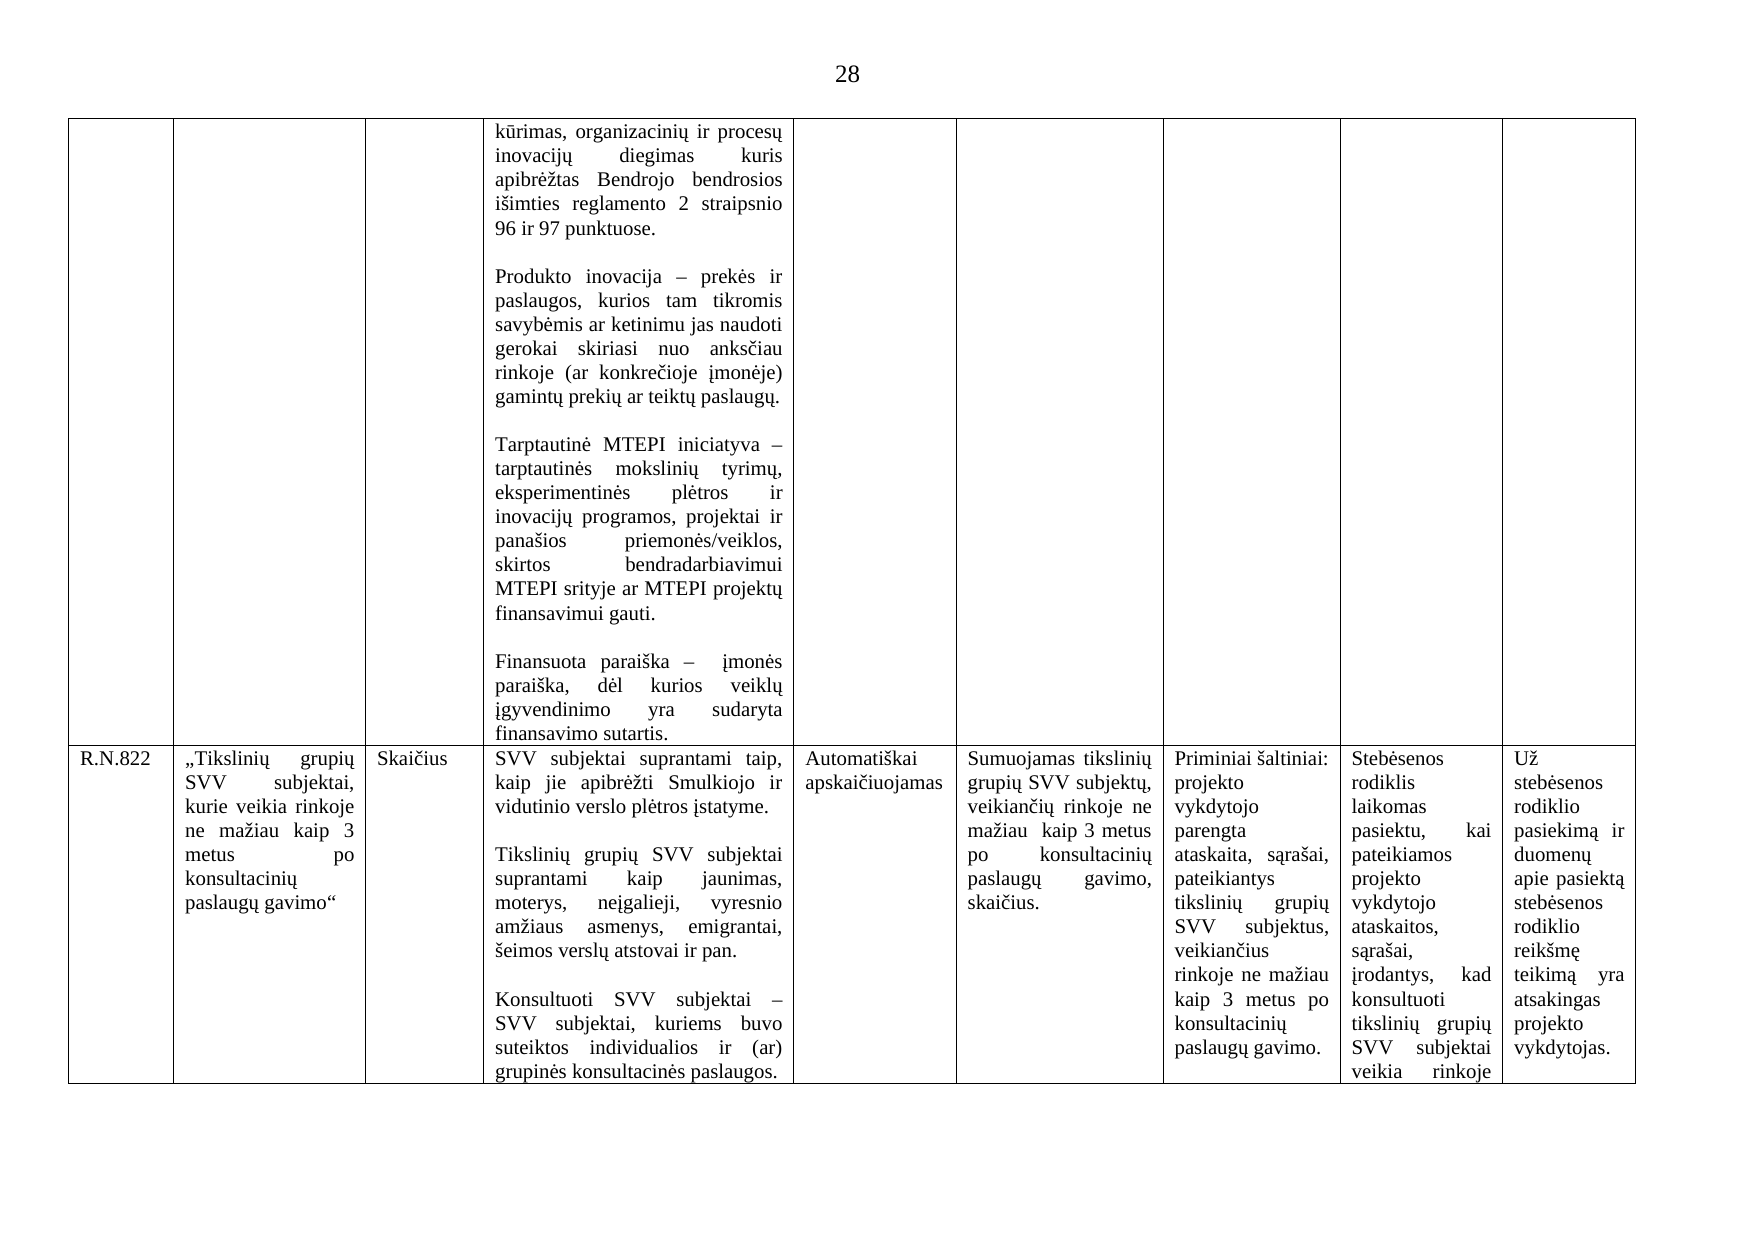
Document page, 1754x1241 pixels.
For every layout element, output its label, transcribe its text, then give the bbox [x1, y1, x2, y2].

table_cell SVV subjektai suprantami taip, kaip jie apibrėžti Smulkiojo ir vidutinio verslo plėtros įstatyme. Tikslinių grupių SVV subjektai suprantami kaip jaunimas, moterys, neįgalieji, vyresnio amžiaus asmenys, emigrantai, šeimos verslų atstovai ir pan. Konsultuoti SVV subjektai – SVV subjektai, kuriems buvo suteiktos individualios ir (ar) grupinės konsultacinės paslaugos. [484, 746, 793, 1083]
table_cell [794, 119, 956, 745]
table_cell [174, 119, 365, 745]
table_cell Sumuojamas tikslinių grupių SVV subjektų, veikiančių rinkoje ne mažiau kaip 3 metus po konsultacinių paslaugų gavimo, skaičius. [957, 746, 1163, 1083]
table_cell Priminiai šaltiniai: projekto vykdytojo parengta ataskaita, sąrašai, pateikiantys tikslinių grupių SVV subjektus, veikiančius rinkoje ne mažiau kaip 3 metus po konsultacinių paslaugų gavimo. [1164, 746, 1340, 1083]
table_cell [1341, 119, 1502, 745]
table_cell Už stebėsenos rodiklio pasiekimą ir duomenų apie pasiektą stebėsenos rodiklio reikšmę teikimą yra atsakingas projekto vykdytojas. [1503, 746, 1635, 1083]
table_cell [1164, 119, 1340, 745]
table_cell [1503, 119, 1635, 745]
table_cell [69, 119, 173, 745]
table_cell [957, 119, 1163, 745]
table_cell Automatiškai apskaičiuojamas [794, 746, 956, 1083]
table_cell „Tikslinių grupių SVV subjektai, kurie veikia rinkoje ne mažiau kaip 3 metus po konsultacinių paslaugų gavimo“ [174, 746, 365, 1083]
table_cell Stebėsenos rodiklis laikomas pasiektu, kai pateikiamos projekto vykdytojo ataskaitos, sąrašai, įrodantys, kad konsultuoti tikslinių grupių SVV subjektai veikia rinkoje [1341, 746, 1502, 1083]
table_cell [366, 119, 483, 745]
table_cell kūrimas, organizacinių ir procesų inovacijų diegimas kuris apibrėžtas Bendrojo bendrosios išimties reglamento 2 straipsnio 96 ir 97 punktuose. Produkto inovacija – prekės ir paslaugos, kurios tam tikromis savybėmis ar ketinimu jas naudoti gerokai skiriasi nuo anksčiau rinkoje (ar konkrečioje įmonėje) gamintų prekių ar teiktų paslaugų. Tarptautinė MTEPI iniciatyva – tarptautinės mokslinių tyrimų, eksperimentinės plėtros ir inovacijų programos, projektai ir panašios priemonės/veiklos, skirtos bendradarbiavimui MTEPI srityje ar MTEPI projektų finansavimui gauti. Finansuota paraiška – įmonės paraiška, dėl kurios veiklų įgyvendinimo yra sudaryta finansavimo sutartis. [484, 119, 793, 745]
table_cell Skaičius [366, 746, 483, 1083]
table_cell R.N.822 [69, 746, 173, 1083]
